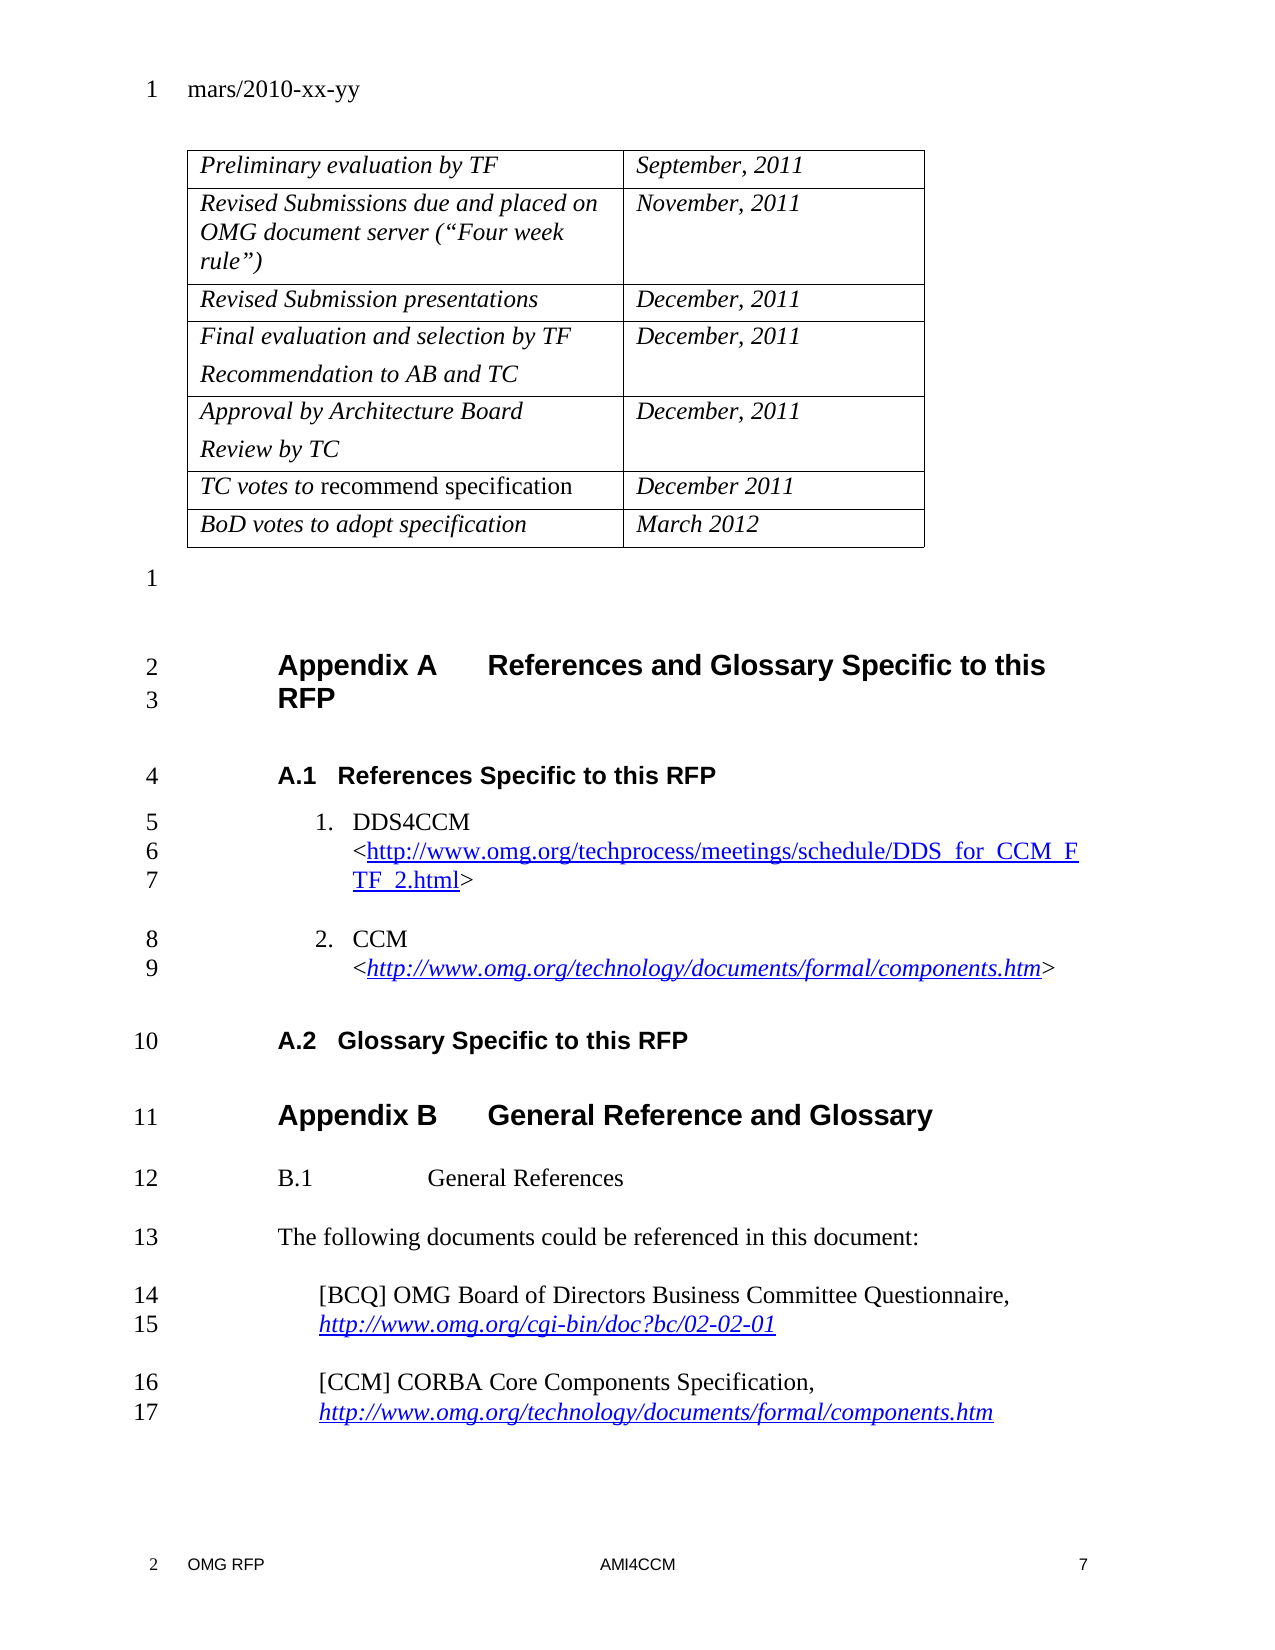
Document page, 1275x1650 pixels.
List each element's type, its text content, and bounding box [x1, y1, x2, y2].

table_cell November, 2011 [624, 189, 924, 283]
table_cell Approval by Architecture Board Review by TC [188, 397, 623, 471]
text B.1 General References [277, 1163, 1087, 1192]
table_cell March 2012 [624, 510, 924, 547]
table_cell December, 2011 [624, 397, 924, 471]
table_cell December, 2011 [624, 285, 924, 321]
table_cell Revised Submission presentations [188, 285, 623, 321]
table_cell September, 2011 [624, 151, 924, 188]
text The following documents could be referenced in this document: [277, 1222, 1087, 1251]
list DDS4CCM <http://www.omg.org/techprocess/meetings/schedule/DDS_for_CCM_FTF_2.html> [315, 807, 1087, 894]
text [CCM] CORBA Core Components Specification, http://www.omg.org/technology/documents/formal/components.htm [319, 1367, 1087, 1426]
table_cell Final evaluation and selection by TF Recommendation to AB and TC [188, 322, 623, 396]
subtitle Appendix B General Reference and Glossary [187, 1099, 1087, 1132]
table_cell Revised Submissions due and placed on OMG document server (“Four week rule”) [188, 189, 623, 283]
table_cell TC votes to recommend specification [188, 472, 623, 509]
subtitle A.1 References Specific to this RFP [187, 761, 1087, 790]
table_cell BoD votes to adopt specification [188, 510, 623, 547]
subtitle A.2 Glossary Specific to this RFP [187, 1026, 1087, 1055]
table_cell December, 2011 [624, 322, 924, 396]
list CCM <http://www.omg.org/technology/documents/formal/components.htm> [315, 924, 1087, 982]
table_cell December 2011 [624, 472, 924, 509]
table_cell Preliminary evaluation by TF [188, 151, 623, 188]
subtitle Appendix A References and Glossary Specific to this RFP [187, 649, 1087, 715]
